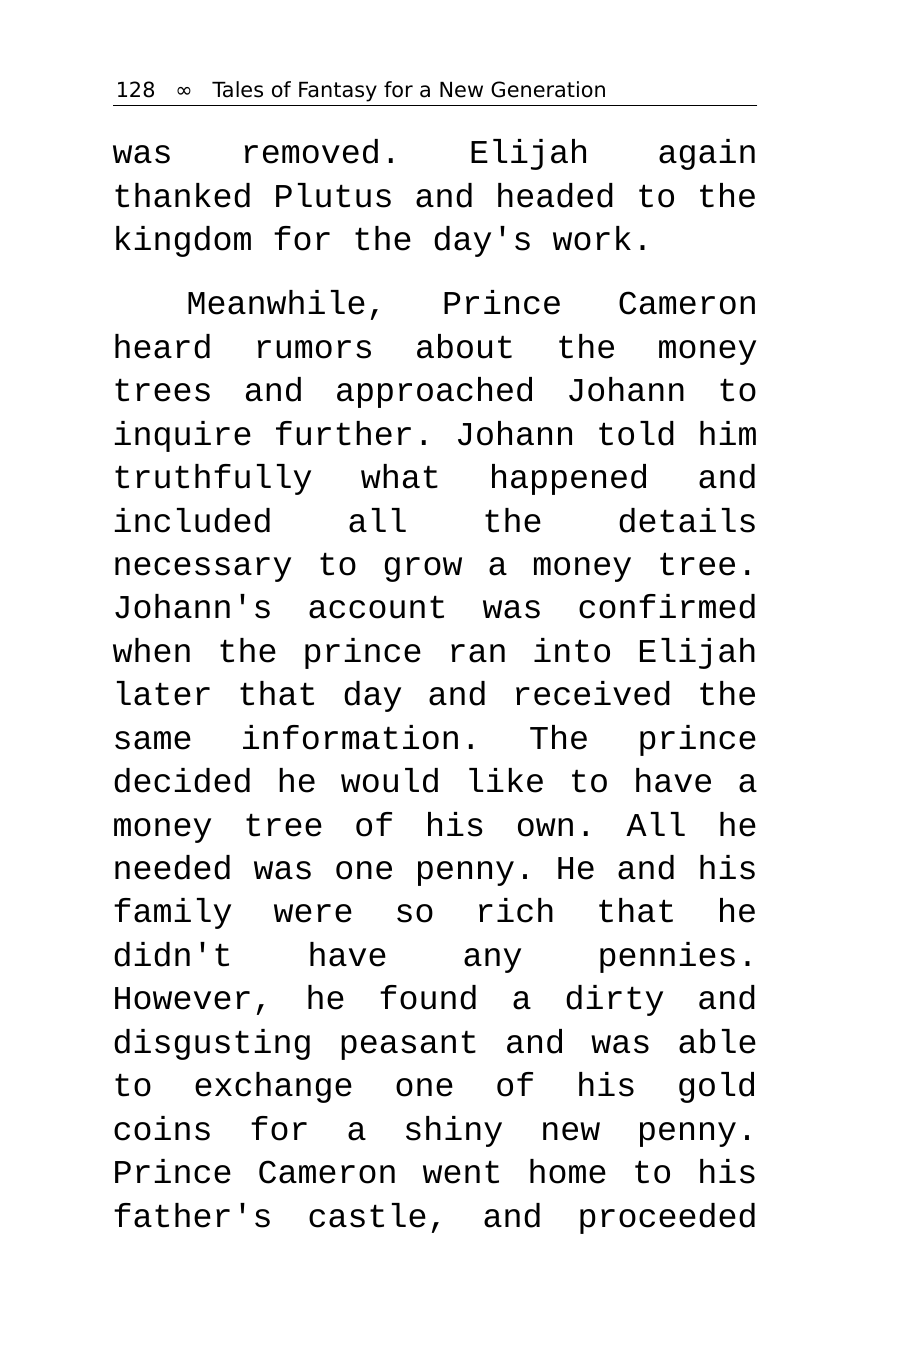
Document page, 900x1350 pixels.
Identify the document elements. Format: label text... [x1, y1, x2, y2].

text Meanwhile, Prince Cameron heard rumors about the money trees and approached Johann to inquire further. Johann told him truthfully what happened and included all the details necessary to grow a money tree. Johann's account was confirmed when the prince ran into Elijah later that day and received the same information. The prince decided he would like to have a money tree of his own. All he needed was one penny. He and his family were so rich that he didn't have any pennies. However, he found a dirty and disgusting peasant and was able to exchange one of his gold coins for a shiny new penny. Prince Cameron went home to his father's castle, and proceeded [112, 287, 757, 1237]
text was removed. Elijah again thanked Plutus and headed to the kingdom for the day's work. [112, 136, 757, 261]
